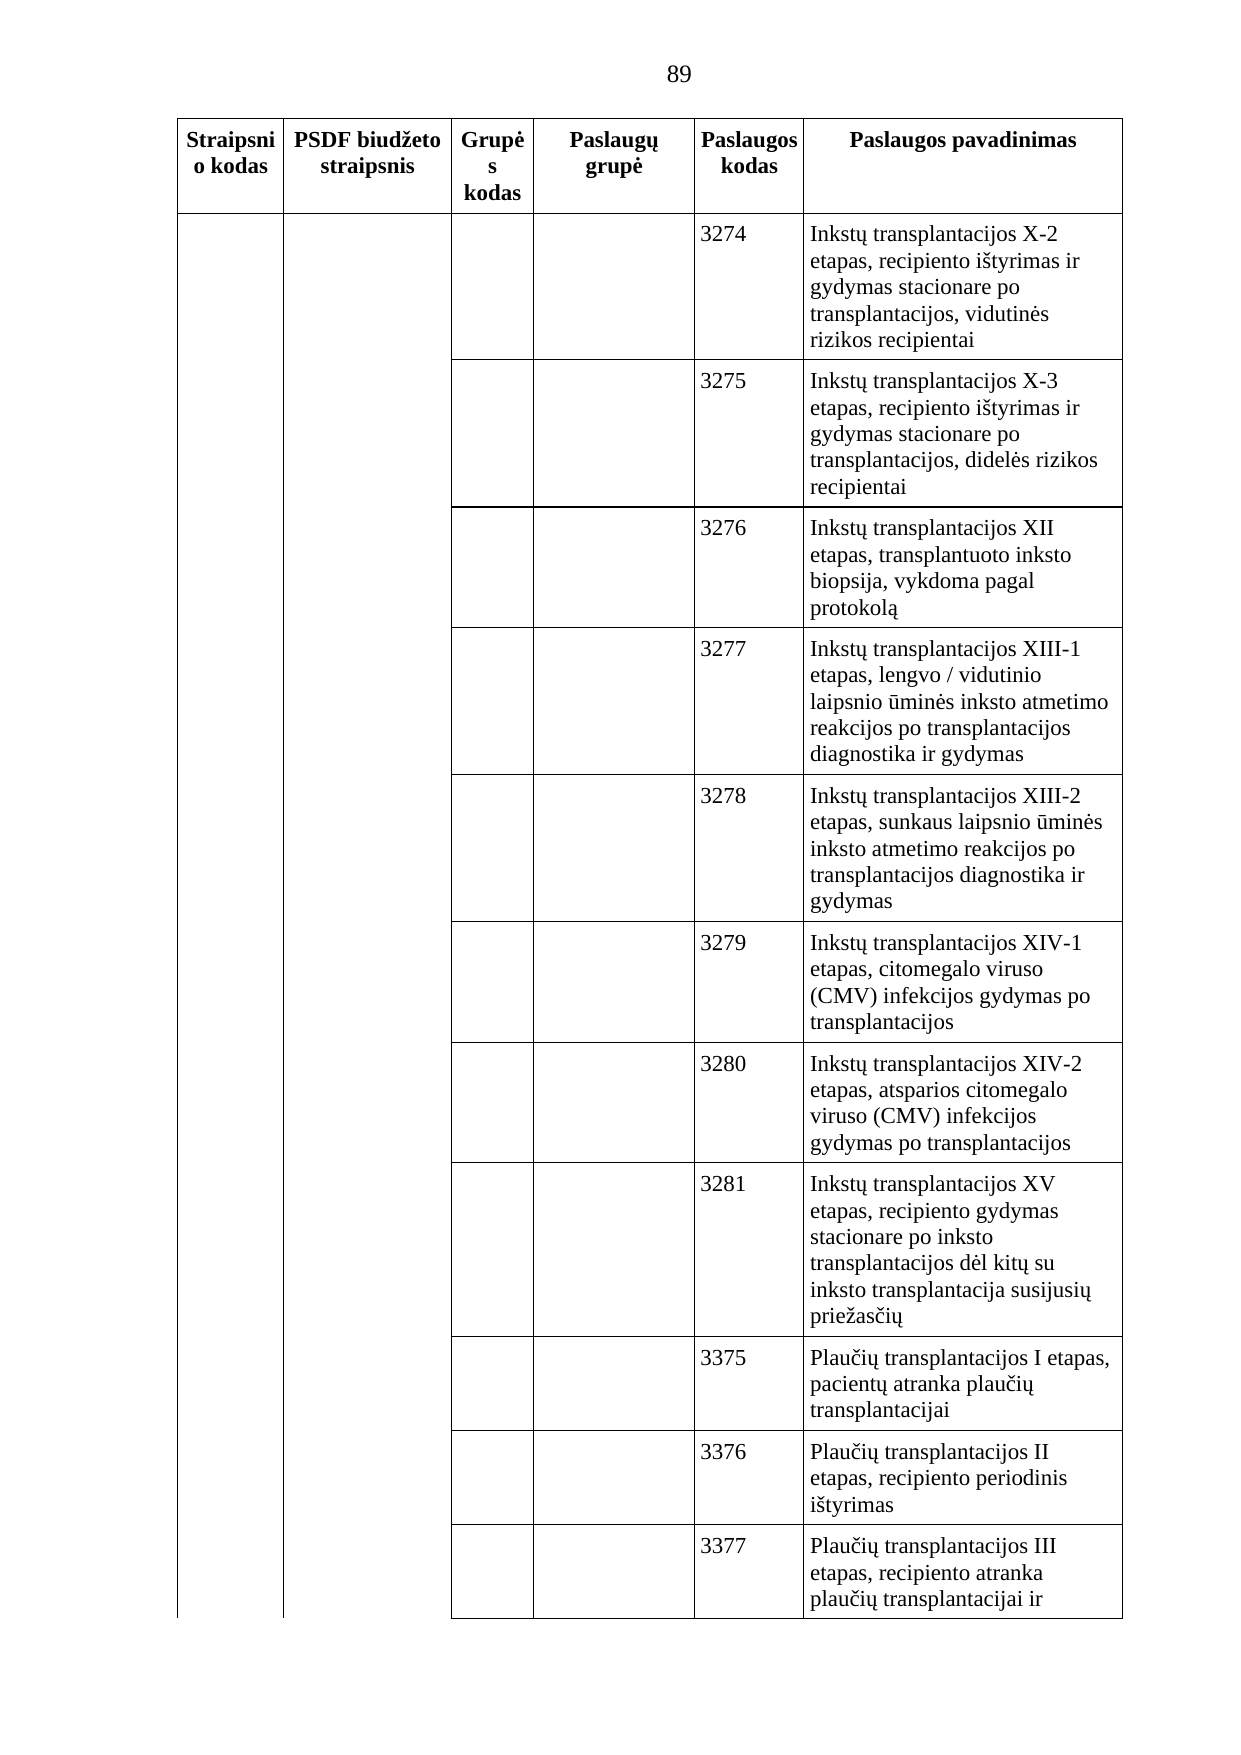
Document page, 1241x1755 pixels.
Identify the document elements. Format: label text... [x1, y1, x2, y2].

table_cell Plaučių transplantacijos III etapas, recipiento atranka plaučių transplantacijai ir [804, 1525, 1122, 1618]
table_cell [178, 774, 283, 921]
table_cell [178, 214, 283, 359]
table_cell [284, 627, 451, 774]
table_cell Inkstų transplantacijos XV etapas, recipiento gydymas stacionare po inksto transplantacijos dėl kitų su inksto transplantacija susijusių priežasčių [804, 1163, 1122, 1336]
table_cell 3375 [695, 1337, 803, 1430]
table_cell [284, 1524, 451, 1618]
table_cell [534, 1163, 694, 1336]
table_cell [284, 214, 451, 359]
table_cell [534, 1525, 694, 1618]
table_cell Inkstų transplantacijos X-2 etapas, recipiento ištyrimas ir gydymas stacionare po transplantacijos, vidutinės rizikos recipientai [804, 214, 1122, 359]
table_cell [452, 922, 533, 1042]
table_header PSDF biudžeto straipsnis [284, 119, 451, 212]
table_cell [178, 921, 283, 1042]
table_cell Inkstų transplantacijos XIV-1 etapas, citomegalo viruso (CMV) infekcijos gydymas po transplantacijos [804, 922, 1122, 1042]
table_cell [452, 1337, 533, 1430]
table_cell [534, 628, 694, 774]
table_cell [284, 359, 451, 506]
table_cell [284, 506, 451, 627]
table_cell 3277 [695, 628, 803, 774]
table_cell [284, 1162, 451, 1336]
table_header Paslaugos pavadinimas [804, 119, 1122, 212]
table_cell [284, 774, 451, 921]
table_header Paslaugų grupė [534, 119, 694, 212]
table_cell Plaučių transplantacijos I etapas, pacientų atranka plaučių transplantacijai [804, 1337, 1122, 1430]
table_cell Inkstų transplantacijos X-3 etapas, recipiento ištyrimas ir gydymas stacionare po transplantacijos, didelės rizikos recipientai [804, 360, 1122, 506]
table_cell 3376 [695, 1431, 803, 1524]
table_cell [284, 1042, 451, 1162]
table_cell [452, 214, 533, 359]
table_cell Plaučių transplantacijos II etapas, recipiento periodinis ištyrimas [804, 1431, 1122, 1524]
table_cell Inkstų transplantacijos XIII-1 etapas, lengvo / vidutinio laipsnio ūminės inksto atmetimo reakcijos po transplantacijos diagnostika ir gydymas [804, 628, 1122, 774]
table_cell Inkstų transplantacijos XIV-2 etapas, atsparios citomegalo viruso (CMV) infekcijos gydymas po transplantacijos [804, 1043, 1122, 1162]
table_cell [178, 627, 283, 774]
table_cell [178, 1336, 283, 1430]
table_cell [178, 1042, 283, 1162]
table_cell [534, 360, 694, 506]
table_cell [178, 359, 283, 506]
table_cell [534, 922, 694, 1042]
table_cell [452, 508, 533, 627]
table_header Grupės kodas [452, 119, 533, 212]
table_cell [178, 1162, 283, 1336]
table_cell [284, 921, 451, 1042]
table_cell [178, 1430, 283, 1524]
table_cell 3281 [695, 1163, 803, 1336]
table_cell 3276 [695, 508, 803, 627]
table_cell [178, 506, 283, 627]
table_cell Inkstų transplantacijos XIII-2 etapas, sunkaus laipsnio ūminės inksto atmetimo reakcijos po transplantacijos diagnostika ir gydymas [804, 775, 1122, 921]
table_cell [452, 1525, 533, 1618]
table_cell [452, 628, 533, 774]
table_cell 3377 [695, 1525, 803, 1618]
table_cell 3274 [695, 214, 803, 359]
table_cell [284, 1336, 451, 1430]
table_header Straipsnio kodas [178, 119, 283, 212]
table_cell [534, 1043, 694, 1162]
table_cell 3278 [695, 775, 803, 921]
table_cell [284, 1430, 451, 1524]
table_cell 3275 [695, 360, 803, 506]
table_cell 3280 [695, 1043, 803, 1162]
table_cell [534, 508, 694, 627]
table_header Paslaugos kodas [695, 119, 803, 212]
table_cell [534, 775, 694, 921]
table_cell [452, 775, 533, 921]
table_cell [178, 1524, 283, 1618]
table_cell [452, 1431, 533, 1524]
table_cell [534, 214, 694, 359]
table_cell [452, 360, 533, 506]
table_cell [534, 1431, 694, 1524]
table_cell [452, 1043, 533, 1162]
table_cell Inkstų transplantacijos XII etapas, transplantuoto inksto biopsija, vykdoma pagal protokolą [804, 508, 1122, 627]
table_cell [452, 1163, 533, 1336]
table_cell [534, 1337, 694, 1430]
table_cell 3279 [695, 922, 803, 1042]
